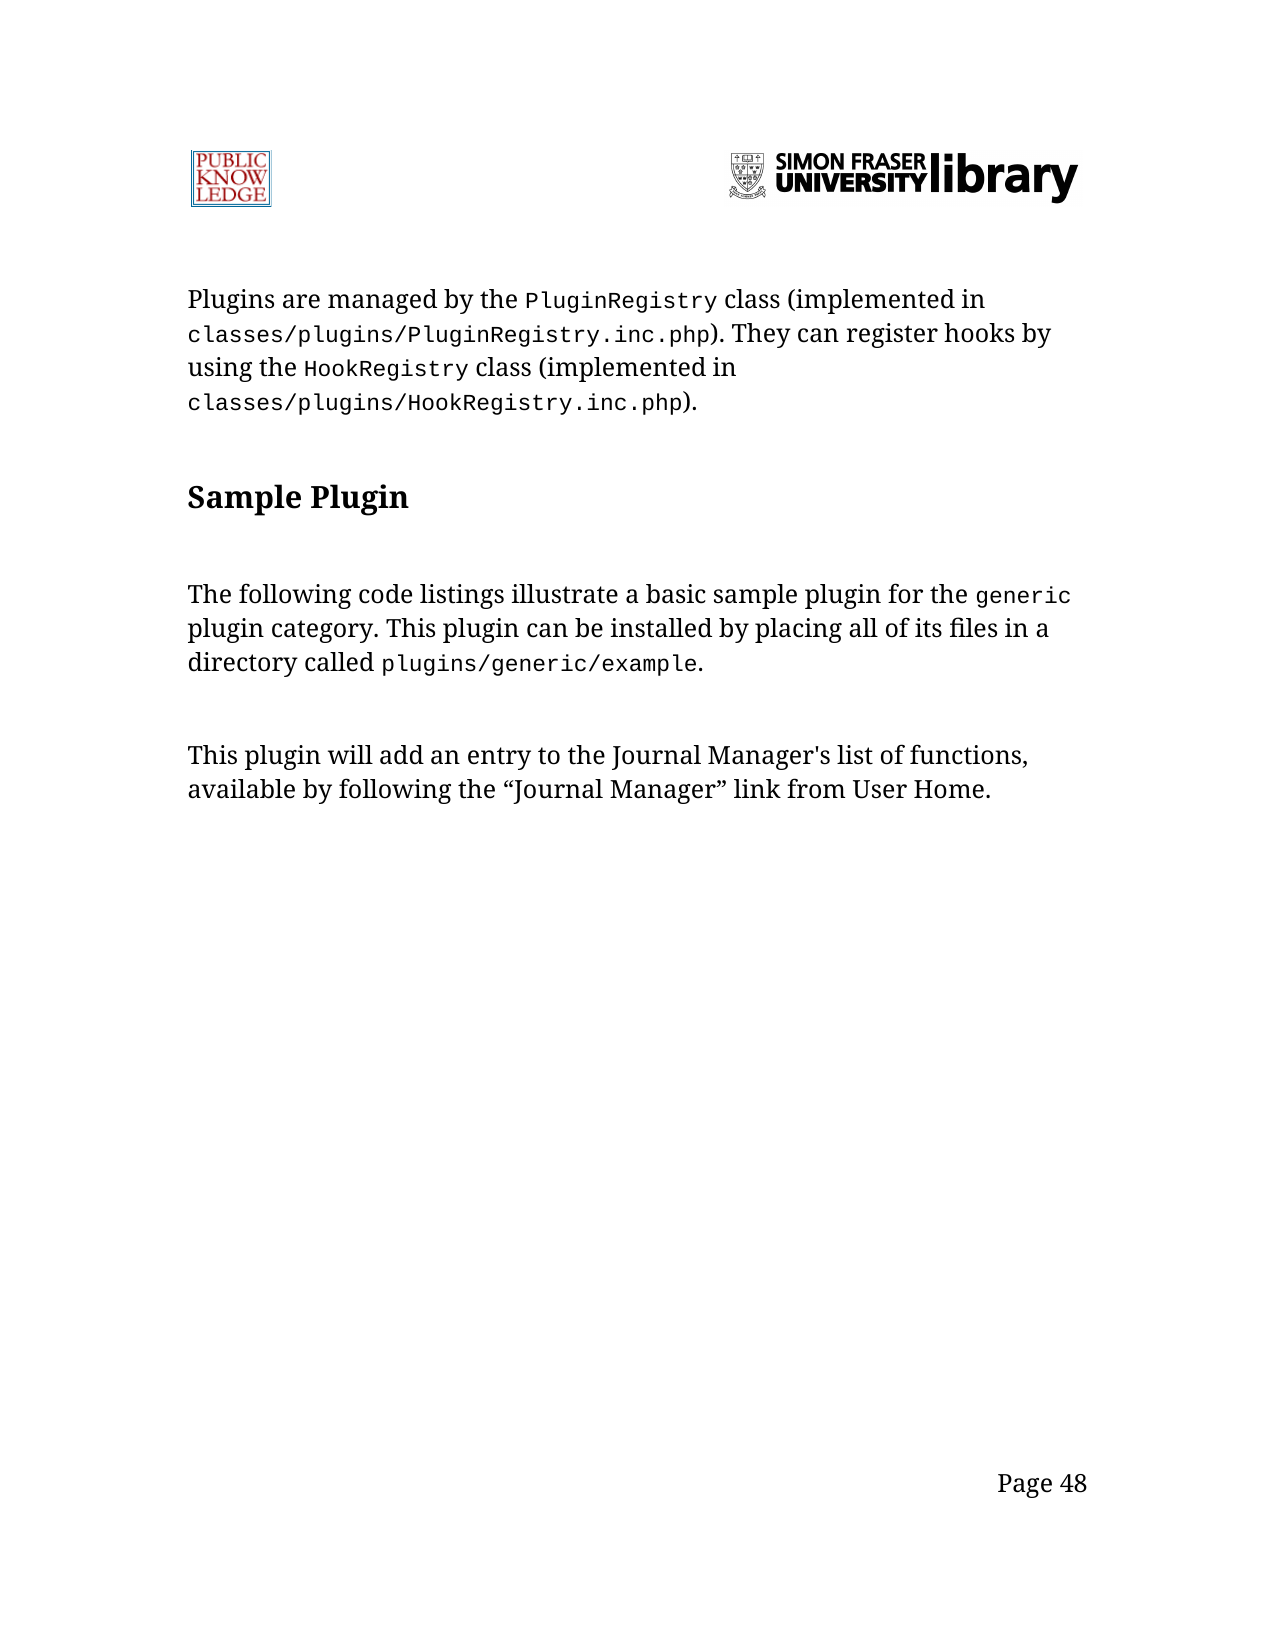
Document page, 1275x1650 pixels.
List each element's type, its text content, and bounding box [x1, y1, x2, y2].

picture [193, 150, 272, 205]
picture [723, 150, 1083, 207]
text This plugin will add an entry to the Journal Manager's list of functions, available by following the “Journal Manager” link from User Home. [187, 738, 1087, 806]
text The following code listings illustrate a basic sample plugin for the generic plugin category. This plugin can be installed by placing all of its files in a directory called plugins/generic/example. [187, 577, 1087, 679]
subtitle Sample Plugin [187, 476, 1087, 518]
text Plugins are managed by the PluginRegistry class (implemented in classes/plugins/PluginRegistry.inc.php). They can register hooks by using the HookRegistry class (implemented in classes/plugins/HookRegistry.inc.php). [187, 281, 1087, 417]
